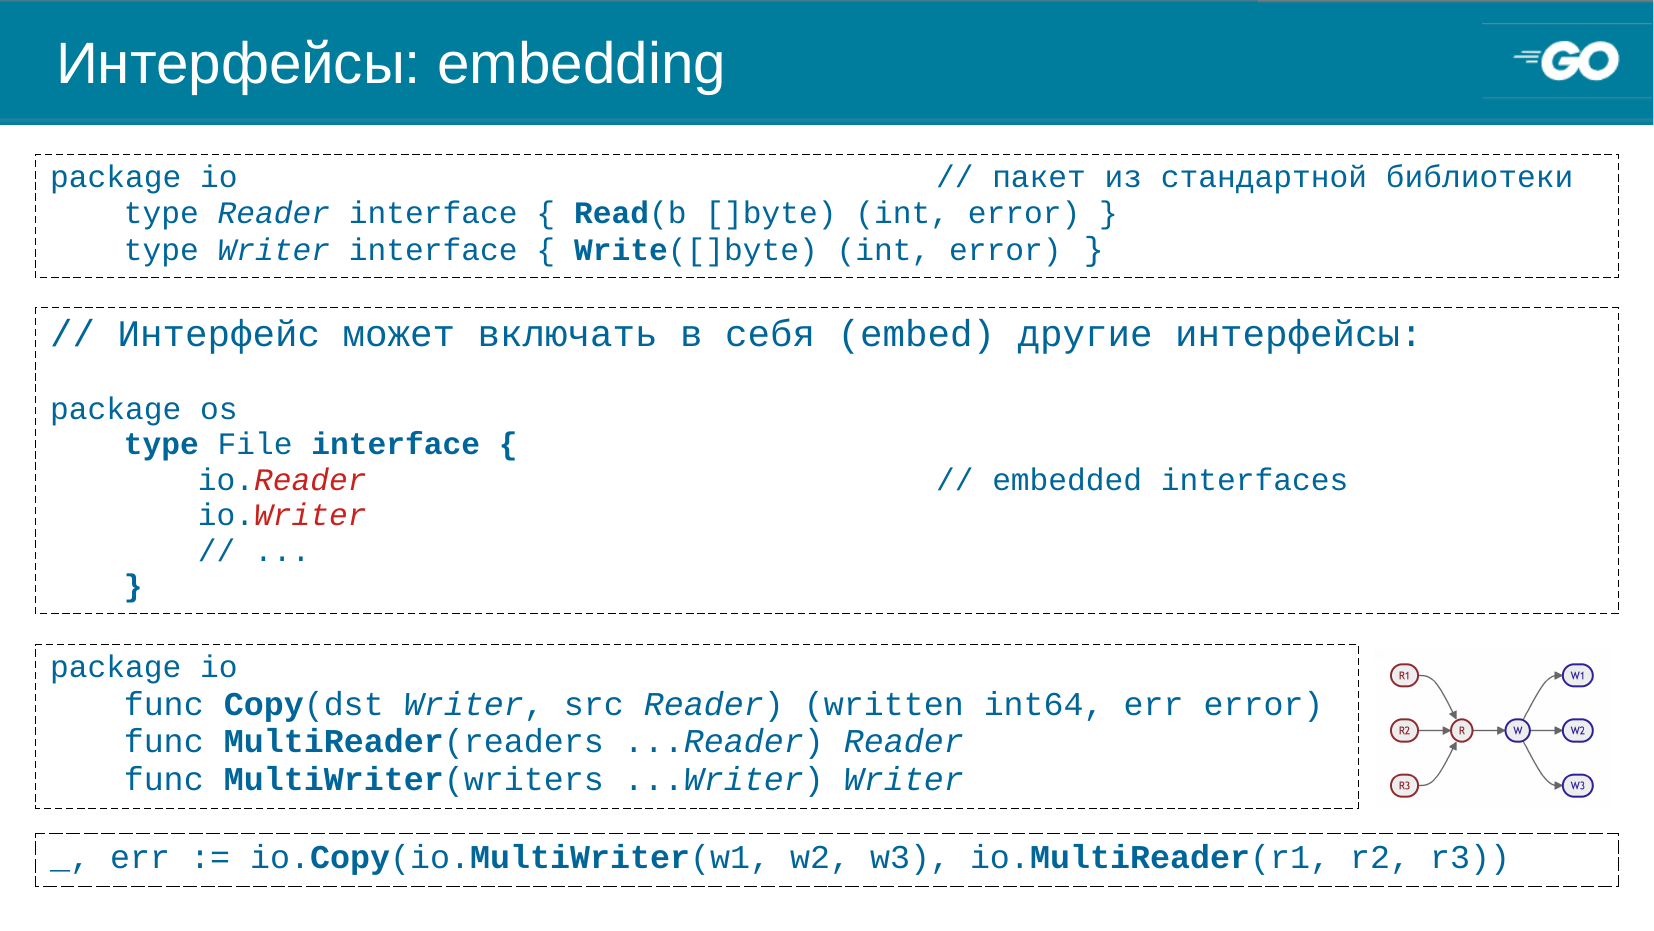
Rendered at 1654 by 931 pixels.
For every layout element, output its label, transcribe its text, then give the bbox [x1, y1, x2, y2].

text_box // Интерфейс может включать в себя (embed) другие интерфейсы: package os type File interface { io.Reader // embedded interfaces io.Writer // ... } [35, 307, 1619, 614]
text_box package io // пакет из стандартной библиотеки type Reader interface { Read(b []byte) (int, error) } type Writer interface { Write([]byte) (int, error) } [35, 154, 1619, 278]
picture [1375, 649, 1613, 808]
picture [1542, 41, 1619, 81]
text_box _, err := io.Copy(io.MultiWriter(w1, w2, w3), io.MultiReader(r1, r2, r3)) [35, 833, 1619, 887]
text_box Интерфейсы: embedding [41, 23, 1495, 104]
text_box package io func Copy(dst Writer, src Reader) (written int64, err error) func MultiReader(readers ...Reader) Reader func MultiWriter(writers ...Writer) Writer [35, 644, 1359, 809]
